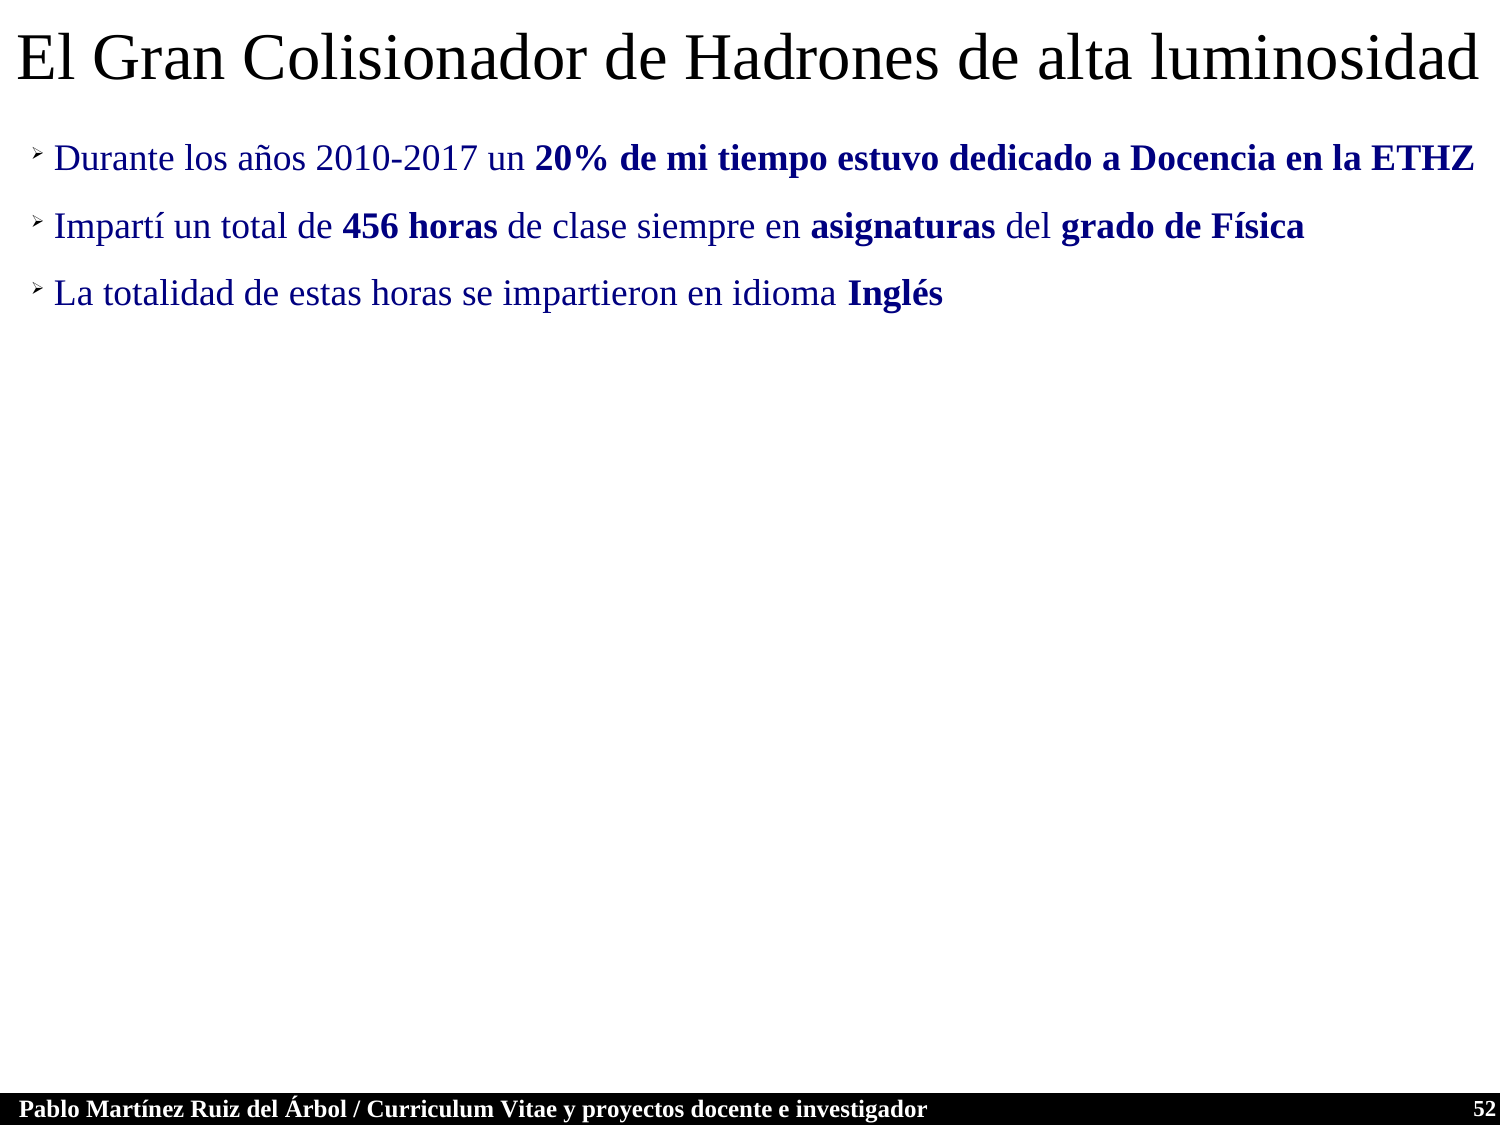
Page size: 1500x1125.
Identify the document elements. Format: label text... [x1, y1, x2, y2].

text_box Durante los años 2010-2017 un 20% de mi tiempo estuvo dedicado a Docencia en la ETHZ Impartí un total de 456 horas de clase siempre en asignaturas del grado de Física La totalidad de estas horas se impartieron en idioma Inglés [11, 98, 1500, 279]
text_box El Gran Colisionador de Hadrones de alta luminosidad [0, 3, 1500, 111]
